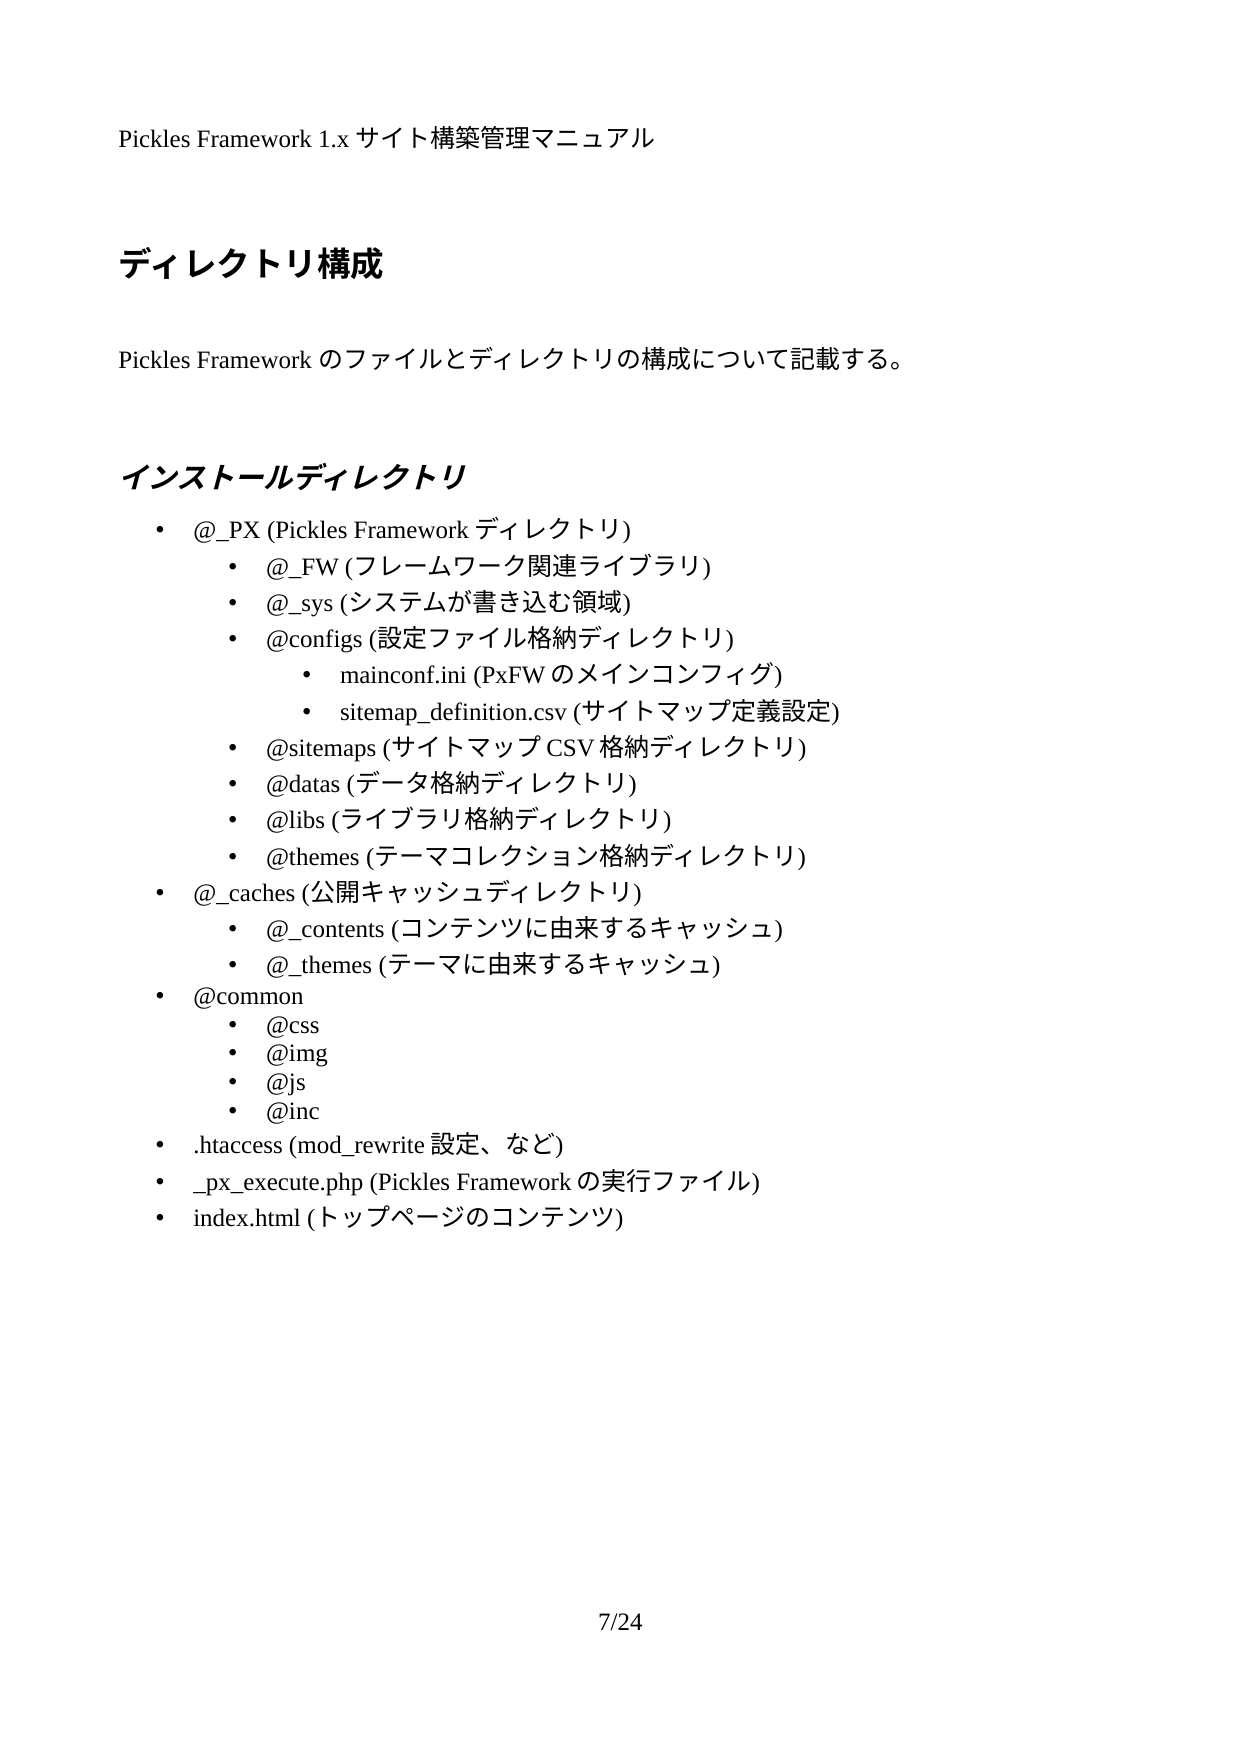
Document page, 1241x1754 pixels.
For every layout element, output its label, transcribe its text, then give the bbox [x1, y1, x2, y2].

list mainconf.ini (PxFWのメインコンフィグ) [302, 655, 1122, 691]
list @js [228, 1067, 1122, 1096]
list @_PX (Pickles Frameworkディレクトリ) [156, 510, 1122, 546]
list @_caches (公開キャッシュディレクトリ) [156, 872, 1122, 908]
list .htaccess (mod_rewrite設定、など) [156, 1125, 1122, 1161]
subtitle インストールディレクトリ [118, 455, 1122, 497]
list @common [156, 981, 1122, 1010]
list @libs (ライブラリ格納ディレクトリ) [228, 800, 1122, 836]
list sitemap_definition.csv (サイトマップ定義設定) [302, 691, 1122, 727]
list @sitemaps (サイトマップCSV格納ディレクトリ) [228, 727, 1122, 763]
list @_FW (フレームワーク関連ライブラリ) [228, 546, 1122, 582]
text Pickles Framework のファイルとディレクトリの構成について記載する。 [118, 340, 1122, 376]
list index.html (トップページのコンテンツ) [156, 1197, 1122, 1233]
list @inc [228, 1096, 1122, 1125]
list @datas (データ格納ディレクトリ) [228, 763, 1122, 800]
list @_themes (テーマに由来するキャッシュ) [228, 945, 1122, 981]
list @themes (テーマコレクション格納ディレクトリ) [228, 836, 1122, 872]
list @img [228, 1038, 1122, 1067]
subtitle ディレクトリ構成 [118, 238, 1122, 286]
list @_contents (コンテンツに由来するキャッシュ) [228, 908, 1122, 945]
list _px_execute.php (Pickles Frameworkの実行ファイル) [156, 1161, 1122, 1197]
list @configs (設定ファイル格納ディレクトリ) [228, 618, 1122, 655]
list @css [228, 1010, 1122, 1038]
list @_sys (システムが書き込む領域) [228, 582, 1122, 618]
